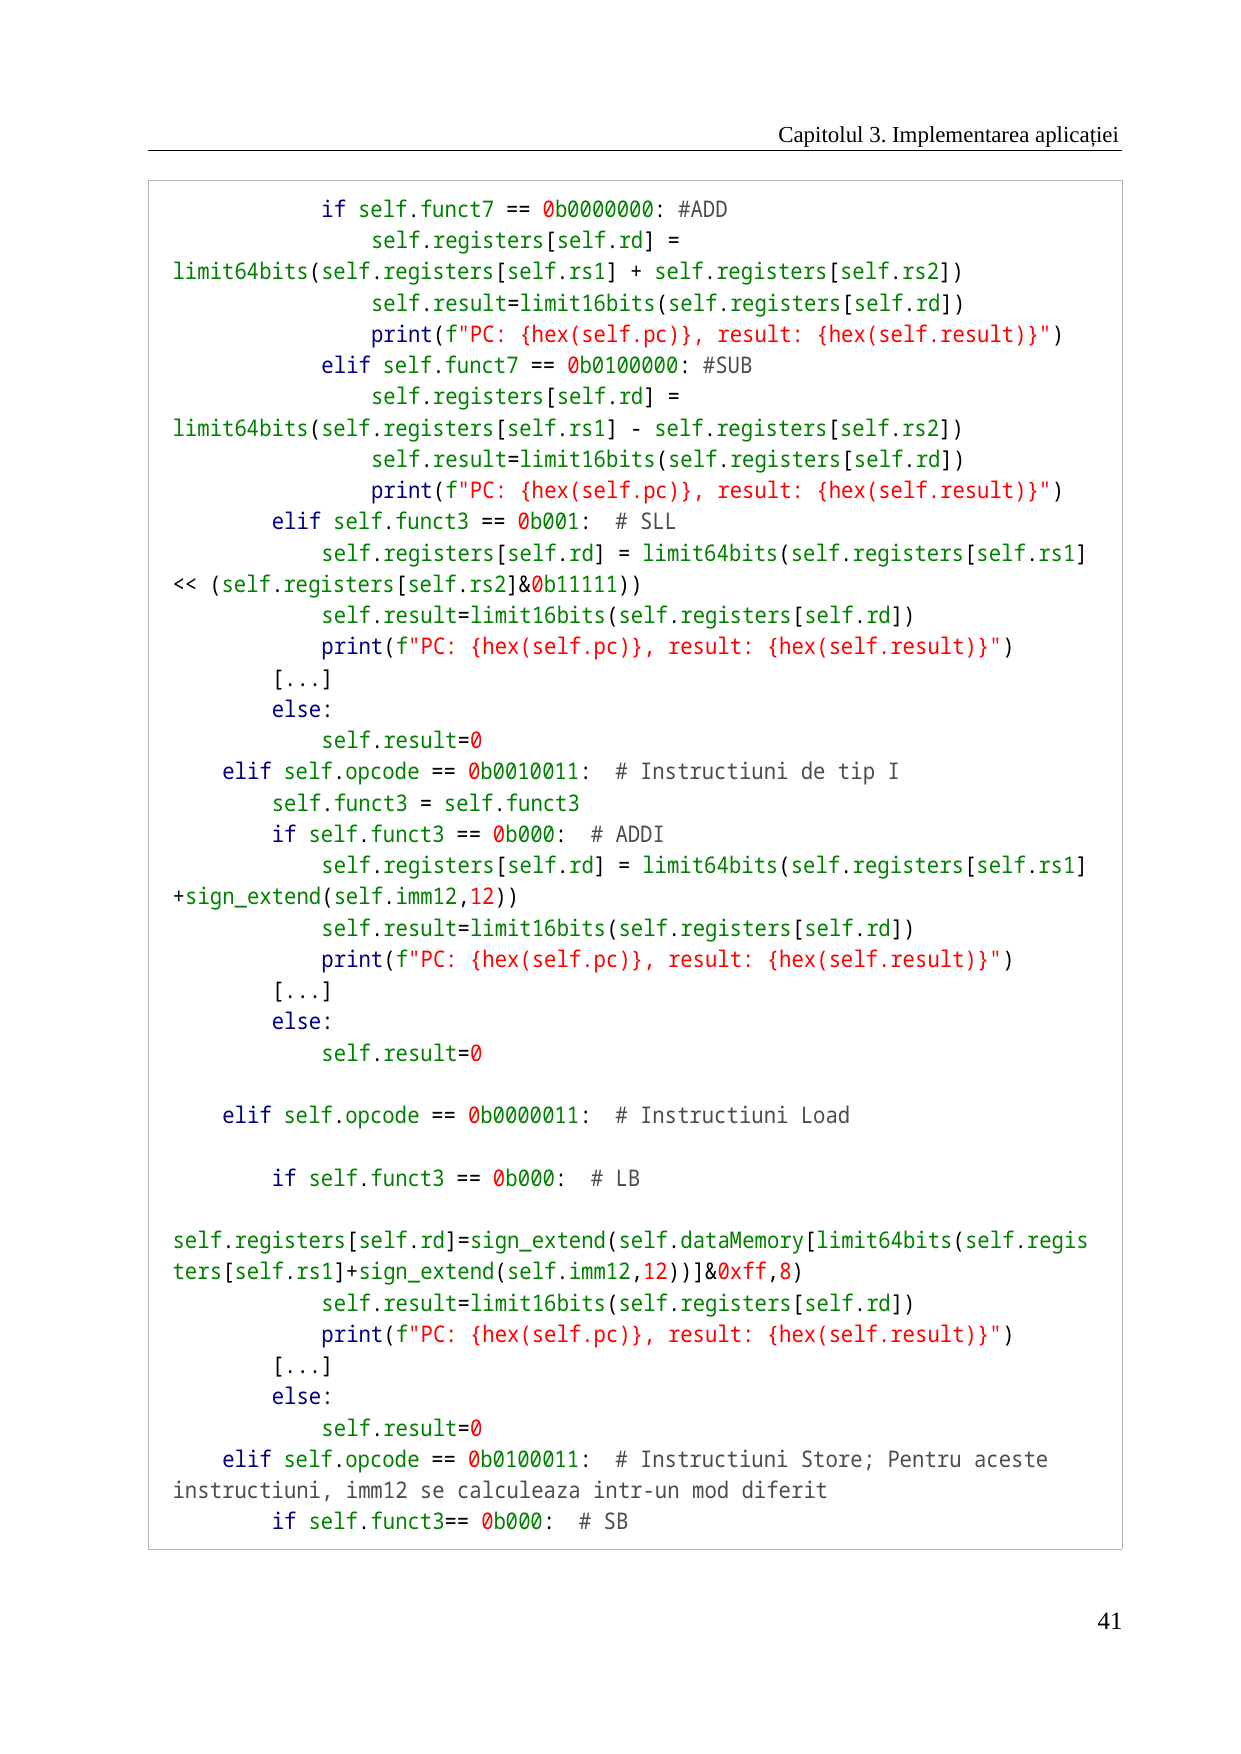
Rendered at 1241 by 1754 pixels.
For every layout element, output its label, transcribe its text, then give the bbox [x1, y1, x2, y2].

text print(f"PC: {hex(self.pc)}, result: {hex(self.result)}") [149, 1305, 1122, 1336]
text self.registers[self.rd] = limit64bits(self.registers[self.rs1] - self.registers[self.rs2]) [149, 368, 1122, 430]
text if self.funct3 == 0b000: # ADDI [149, 805, 1122, 836]
text print(f"PC: {hex(self.pc)}, result: {hex(self.result)}") [149, 930, 1122, 961]
text if self.funct3 == 0b000: # LB [149, 1149, 1122, 1180]
text self.registers[self.rd]=sign_extend(self.dataMemory[limit64bits(self.registers[self.rs1]+sign_extend(self.imm12,12))]&0xff,8) [149, 1180, 1122, 1274]
text [...] [149, 649, 1122, 680]
text self.registers[self.rd] = limit64bits(self.registers[self.rs1] +sign_extend(self.imm12,12)) [149, 836, 1122, 899]
text elif self.funct3 == 0b001: # SLL [149, 493, 1122, 524]
text self.result=0 [149, 1399, 1122, 1430]
text [...] [149, 1336, 1122, 1368]
text self.result=limit16bits(self.registers[self.rd]) [149, 586, 1122, 618]
text self.result=0 [149, 711, 1122, 743]
text self.result=0 [149, 1024, 1122, 1068]
text else: [149, 1368, 1122, 1399]
text self.result=limit16bits(self.registers[self.rd]) [149, 899, 1122, 930]
text self.registers[self.rd] = limit64bits(self.registers[self.rs1] + self.registers[self.rs2]) [149, 211, 1122, 274]
text elif self.opcode == 0b0100011: # Instructiuni Store; Pentru aceste instructiuni, imm12 se calculeaza intr-un mod diferit [149, 1430, 1122, 1493]
text else: [149, 680, 1122, 711]
text self.registers[self.rd] = limit64bits(self.registers[self.rs1] << (self.registers[self.rs2]&0b11111)) [149, 524, 1122, 586]
text [...] [149, 961, 1122, 993]
text self.result=limit16bits(self.registers[self.rd]) [149, 274, 1122, 305]
text elif self.opcode == 0b0000011: # Instructiuni Load [149, 1086, 1122, 1130]
text self.result=limit16bits(self.registers[self.rd]) [149, 1274, 1122, 1305]
text else: [149, 993, 1122, 1024]
text elif self.funct7 == 0b0100000: #SUB [149, 336, 1122, 368]
text if self.funct3== 0b000: # SB [149, 1493, 1122, 1549]
text print(f"PC: {hex(self.pc)}, result: {hex(self.result)}") [149, 461, 1122, 493]
text elif self.opcode == 0b0010011: # Instructiuni de tip I [149, 743, 1122, 774]
text if self.funct7 == 0b0000000: #ADD [149, 181, 1122, 211]
text print(f"PC: {hex(self.pc)}, result: {hex(self.result)}") [149, 618, 1122, 649]
text self.result=limit16bits(self.registers[self.rd]) [149, 430, 1122, 461]
text print(f"PC: {hex(self.pc)}, result: {hex(self.result)}") [149, 305, 1122, 336]
text self.funct3 = self.funct3 [149, 774, 1122, 805]
